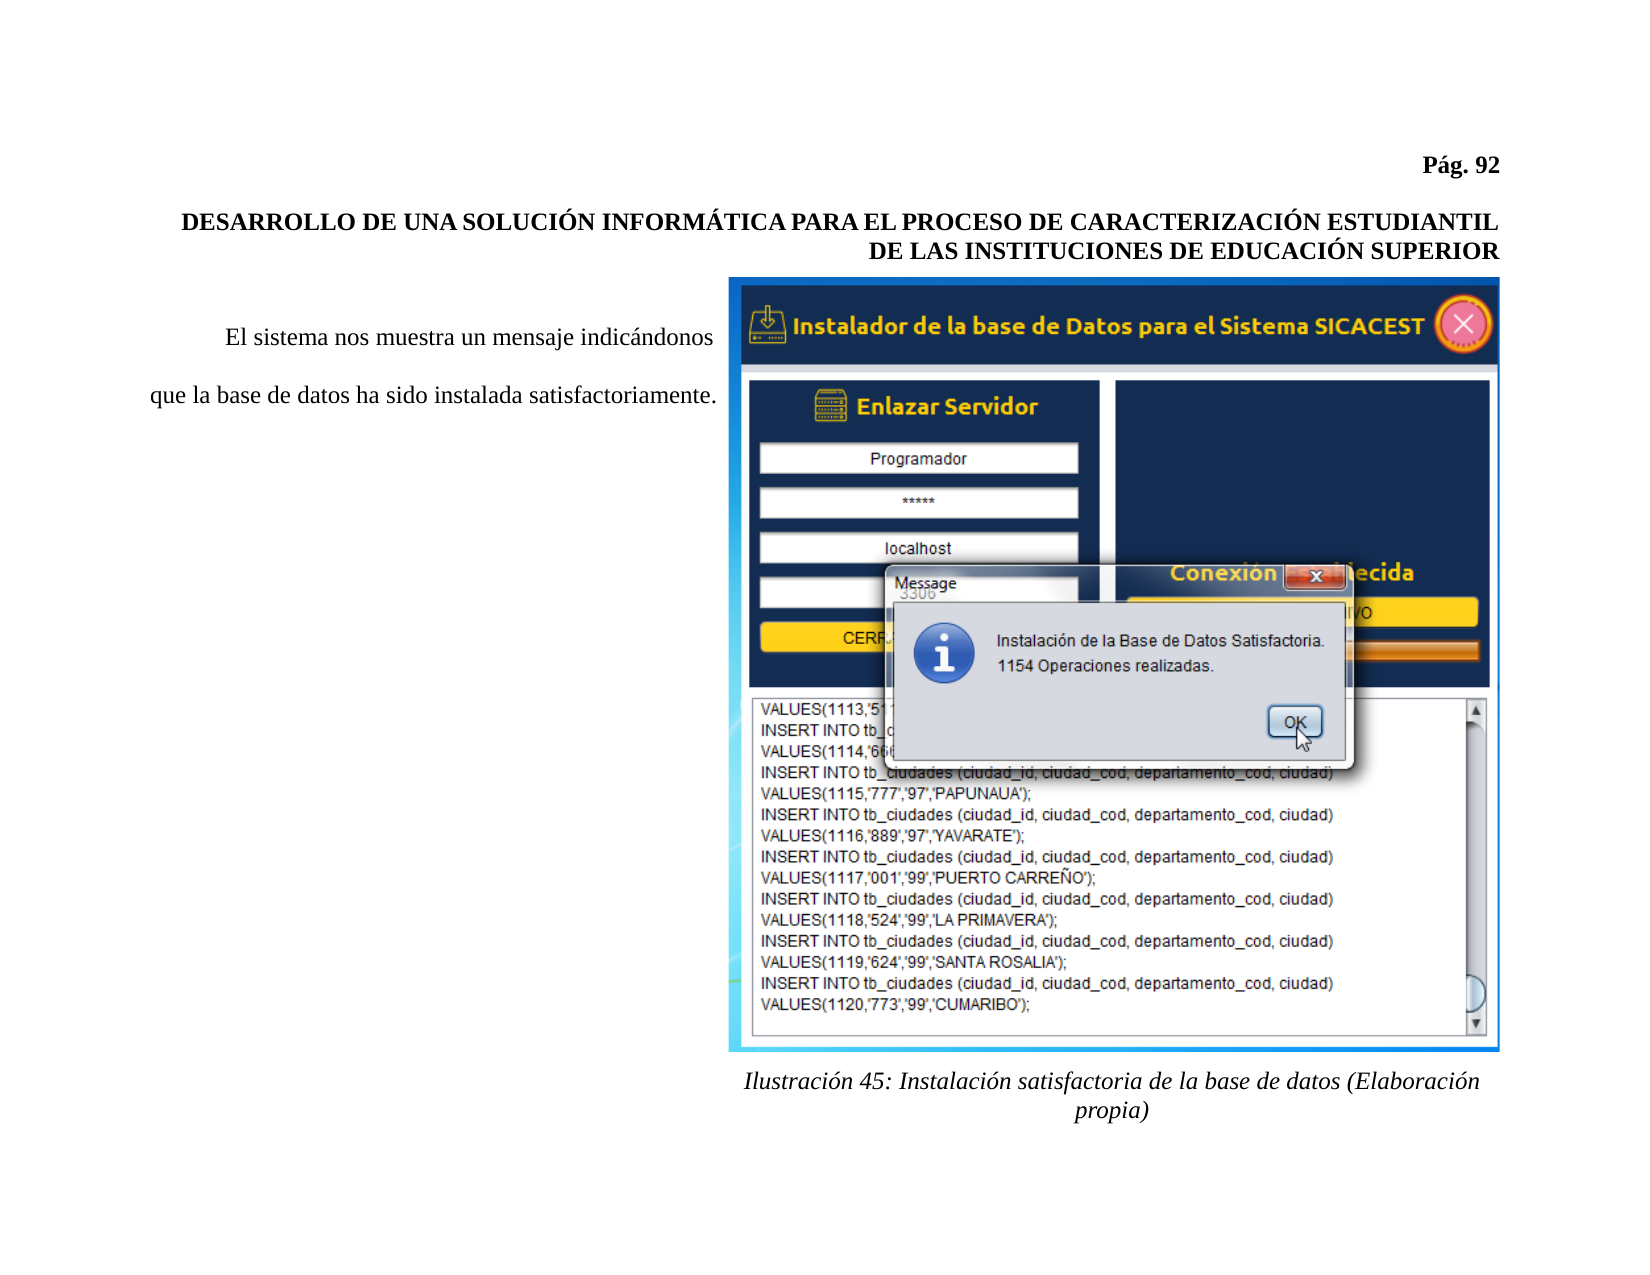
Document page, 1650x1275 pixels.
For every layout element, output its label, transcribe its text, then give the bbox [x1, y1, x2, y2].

text El sistema nos muestra un mensaje indicándonos que la base de datos ha sido instalada satisfactoriamente. [150, 322, 766, 409]
text Ilustración 45: Instalación satisfactoria de la base de datos (Elaboración propia) [727, 1066, 1499, 1123]
picture [766, 315, 1503, 1055]
